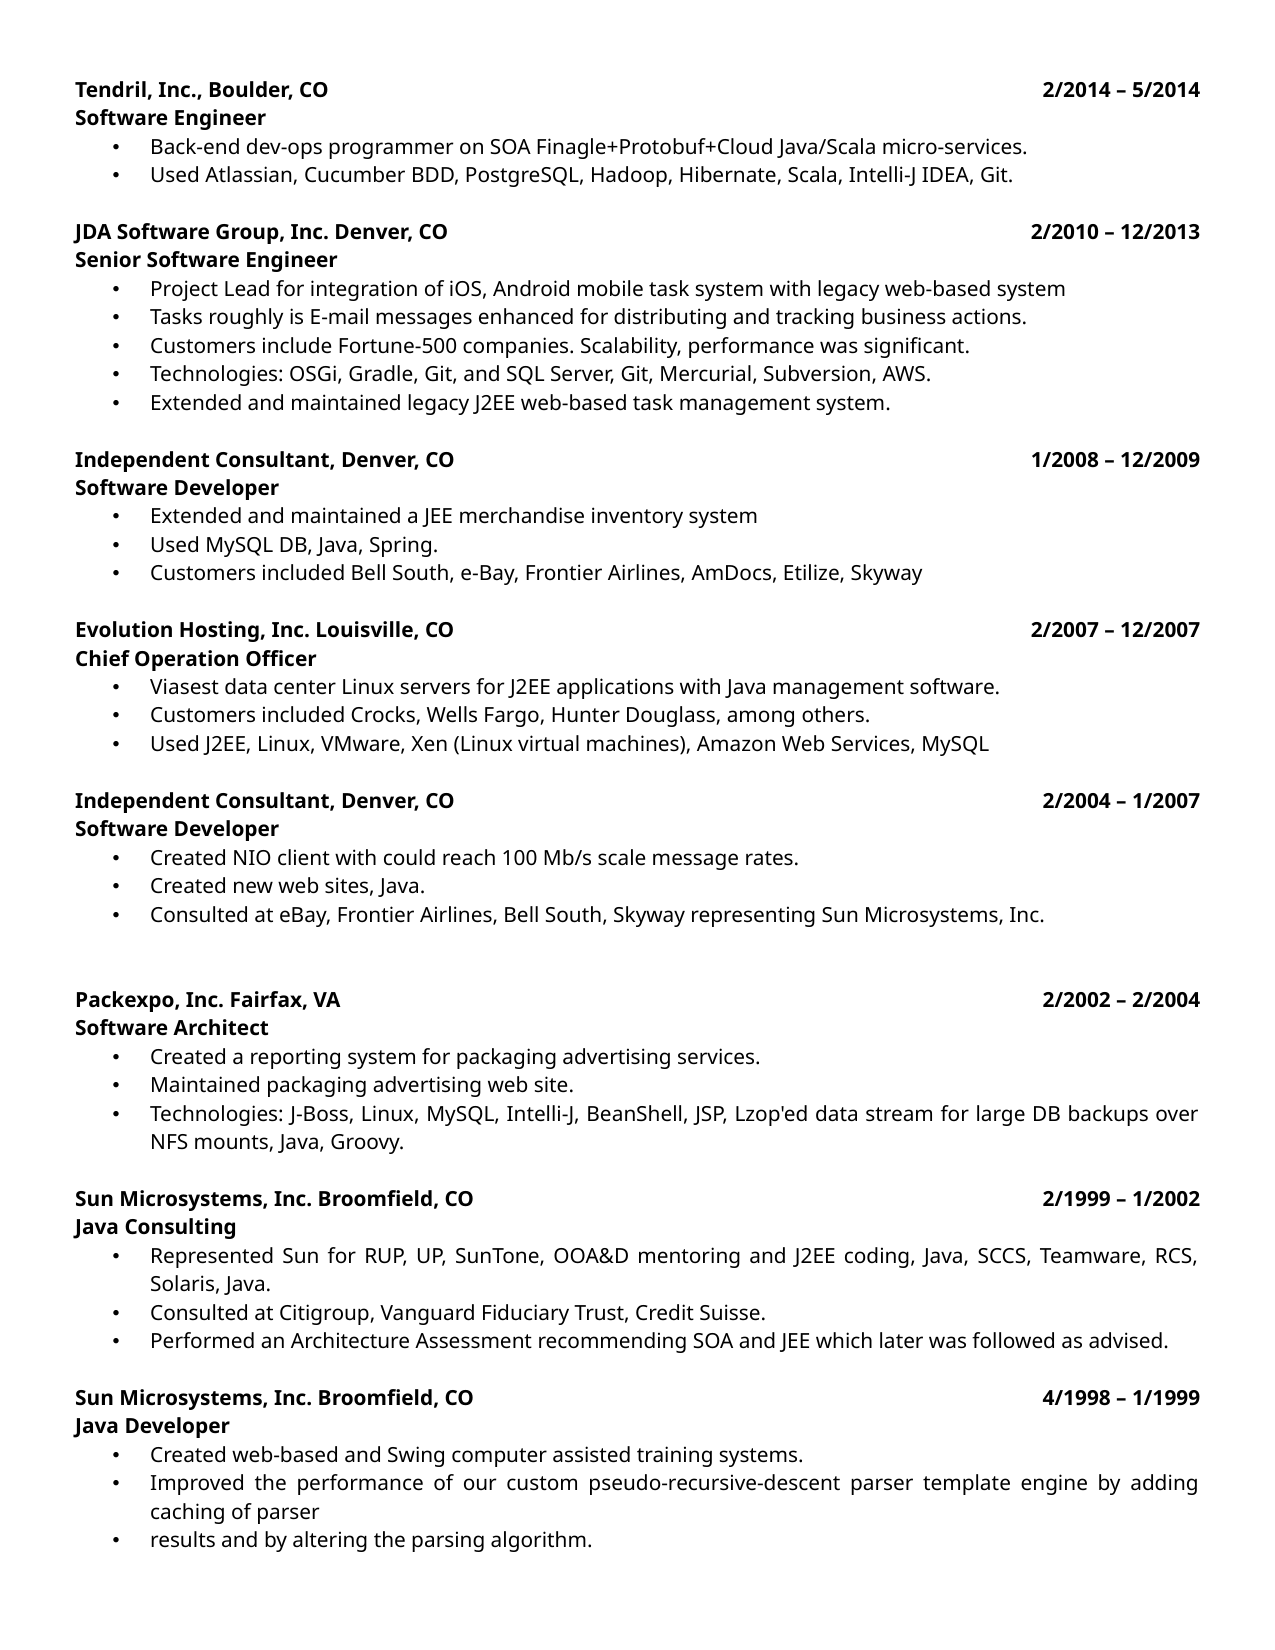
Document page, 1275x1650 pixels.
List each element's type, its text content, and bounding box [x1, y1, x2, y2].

text 2/2004 – 1/2007 [652, 786, 1200, 814]
text Software Engineer [75, 103, 1200, 132]
text Tendril, Inc., Boulder, CO [75, 75, 622, 103]
list Created new web sites, Java. [112, 871, 1200, 900]
text Independent Consultant, Denver, CO [75, 445, 622, 473]
list Maintained packaging advertising web site. [112, 1070, 1200, 1099]
text Chief Operation Officer [75, 644, 1200, 672]
list Extended and maintained legacy J2EE web-based task management system. [112, 388, 1200, 416]
list Performed an Architecture Assessment recommending SOA and JEE which later was followed as advised. [112, 1326, 1200, 1355]
text Sun Microsystems, Inc. Broomfield, CO [75, 1383, 622, 1412]
list Created a reporting system for packaging advertising services. [112, 1042, 1200, 1070]
text 2/2010 – 12/2013 [652, 217, 1200, 246]
list Customers included Bell South, e-Bay, Frontier Airlines, AmDocs, Etilize, Skyway [112, 558, 1200, 587]
list Tasks roughly is E-mail messages enhanced for distributing and tracking business actions. [112, 302, 1200, 331]
list Used Atlassian, Cucumber BDD, PostgreSQL, Hadoop, Hibernate, Scala, Intelli-J IDEA, Git. [112, 160, 1200, 189]
text 2/1999 – 1/2002 [652, 1184, 1200, 1212]
text Sun Microsystems, Inc. Broomfield, CO [75, 1184, 622, 1212]
text 1/2008 – 12/2009 [652, 445, 1200, 473]
text Evolution Hosting, Inc. Louisville, CO [75, 615, 622, 644]
list Viasest data center Linux servers for J2EE applications with Java management software. [112, 672, 1200, 701]
text Java Consulting [75, 1212, 1200, 1241]
list Project Lead for integration of iOS, Android mobile task system with legacy web-based system [112, 274, 1200, 302]
list Used J2EE, Linux, VMware, Xen (Linux virtual machines), Amazon Web Services, MySQL [112, 729, 1200, 757]
text Java Developer [75, 1412, 1200, 1440]
list Technologies: OSGi, Gradle, Git, and SQL Server, Git, Mercurial, Subversion, AWS. [112, 359, 1200, 388]
text 2/2007 – 12/2007 [652, 615, 1200, 644]
list Used MySQL DB, Java, Spring. [112, 530, 1200, 558]
text 2/2002 – 2/2004 [652, 985, 1200, 1013]
list Technologies: J-Boss, Linux, MySQL, Intelli-J, BeanShell, JSP, Lzop'ed data stream for large DB backups over NFS mounts, Java, Groovy. [112, 1099, 1200, 1156]
text Software Architect [75, 1013, 1200, 1042]
list Consulted at eBay, Frontier Airlines, Bell South, Skyway representing Sun Microsystems, Inc. [112, 900, 1200, 928]
list Represented Sun for RUP, UP, SunTone, OOA&D mentoring and J2EE coding, Java, SCCS, Teamware, RCS, Solaris, Java. [112, 1241, 1200, 1298]
list Consulted at Citigroup, Vanguard Fiduciary Trust, Credit Suisse. [112, 1298, 1200, 1326]
list Improved the performance of our custom pseudo-recursive-descent parser template engine by adding caching of parser [112, 1468, 1200, 1525]
list Back-end dev-ops programmer on SOA Finagle+Protobuf+Cloud Java/Scala micro-services. [112, 132, 1200, 160]
text Packexpo, Inc. Fairfax, VA [75, 985, 622, 1013]
list results and by altering the parsing algorithm. [112, 1525, 1200, 1554]
list Extended and maintained a JEE merchandise inventory system [112, 502, 1200, 530]
text 4/1998 – 1/1999 [652, 1383, 1200, 1412]
list Customers include Fortune-500 companies. Scalability, performance was significant. [112, 331, 1200, 359]
text 2/2014 – 5/2014 [652, 75, 1200, 103]
list Created web-based and Swing computer assisted training systems. [112, 1440, 1200, 1468]
text JDA Software Group, Inc. Denver, CO [75, 217, 622, 246]
text Senior Software Engineer [75, 246, 1200, 274]
text Independent Consultant, Denver, CO [75, 786, 622, 814]
list Created NIO client with could reach 100 Mb/s scale message rates. [112, 843, 1200, 871]
list Customers included Crocks, Wells Fargo, Hunter Douglass, among others. [112, 701, 1200, 729]
text Software Developer [75, 814, 1200, 843]
text Software Developer [75, 473, 1200, 502]
